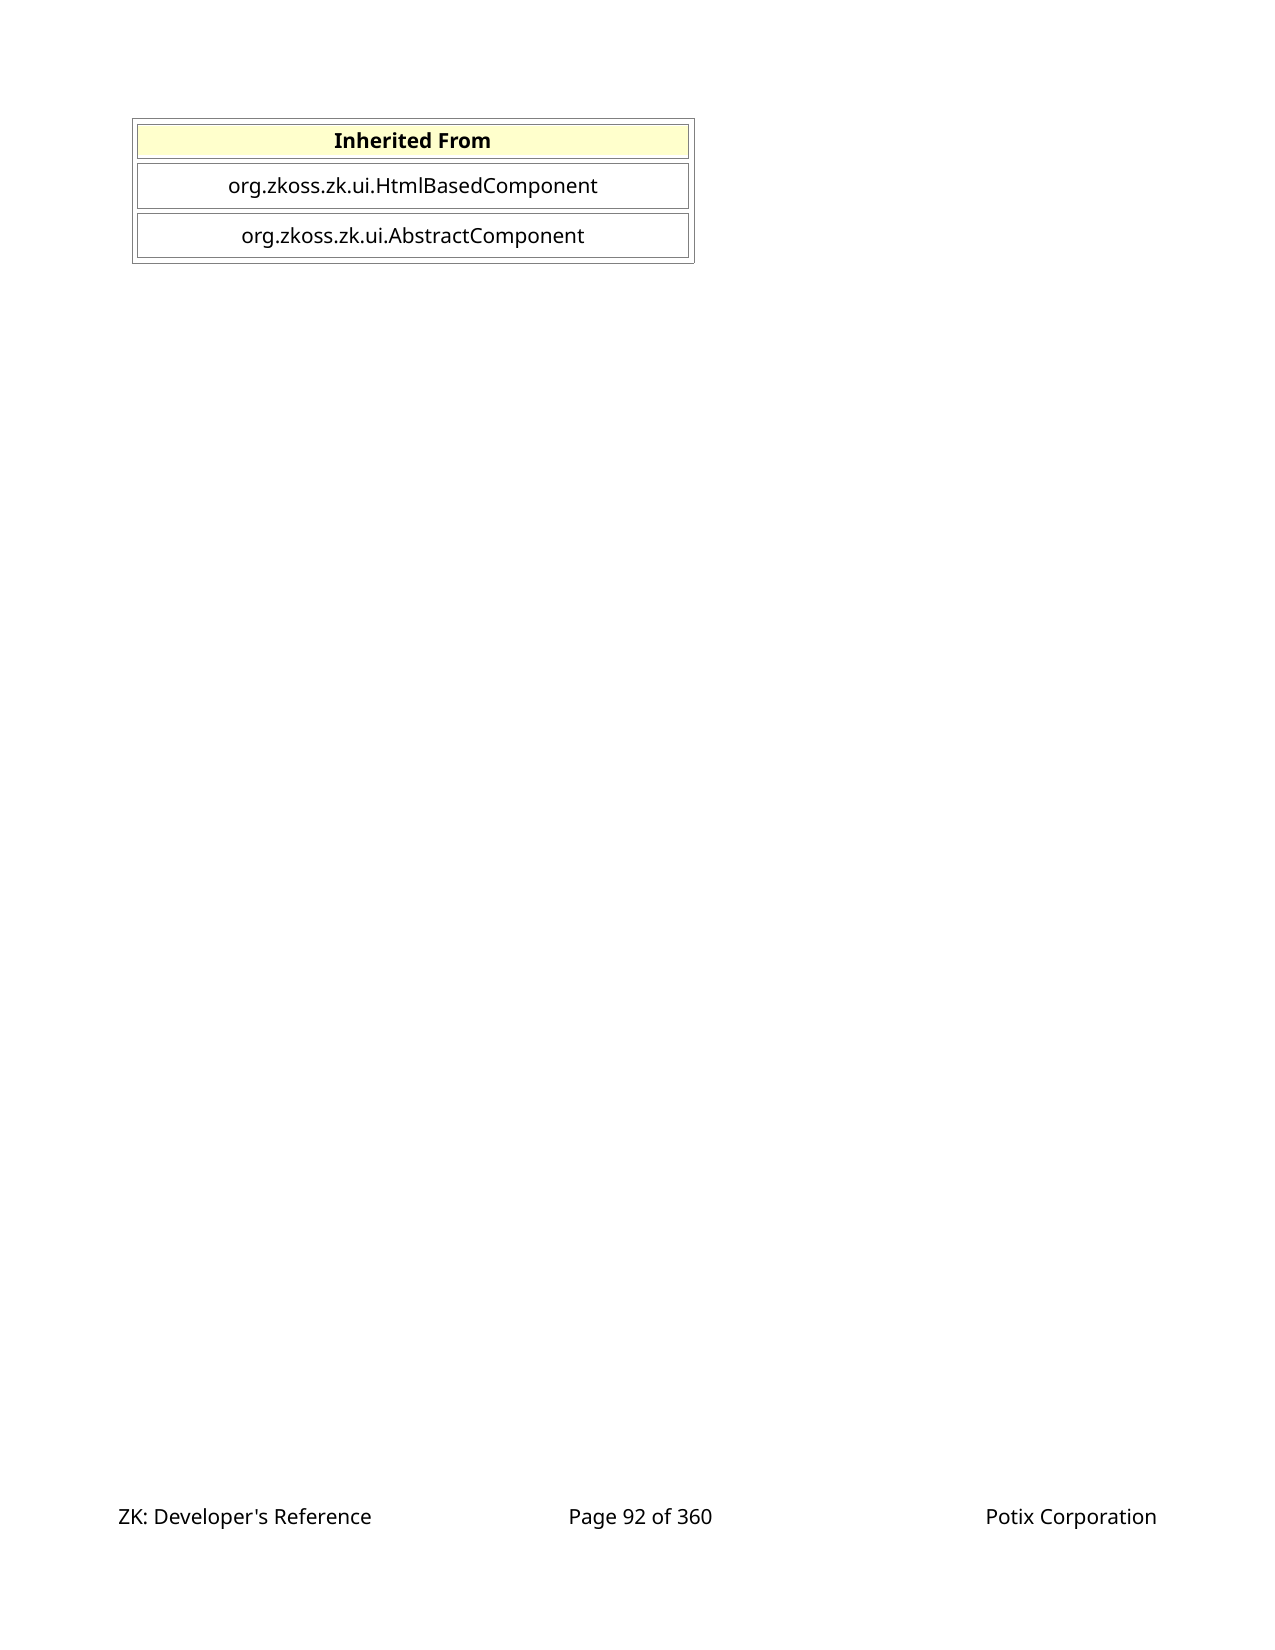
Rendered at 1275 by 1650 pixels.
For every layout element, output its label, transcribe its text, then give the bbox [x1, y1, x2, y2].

table_cell org.zkoss.zk.ui.HtmlBasedComponent [134, 158, 691, 207]
table_header Inherited From [134, 119, 691, 158]
table_cell org.zkoss.zk.ui.AbstractComponent [134, 208, 691, 257]
